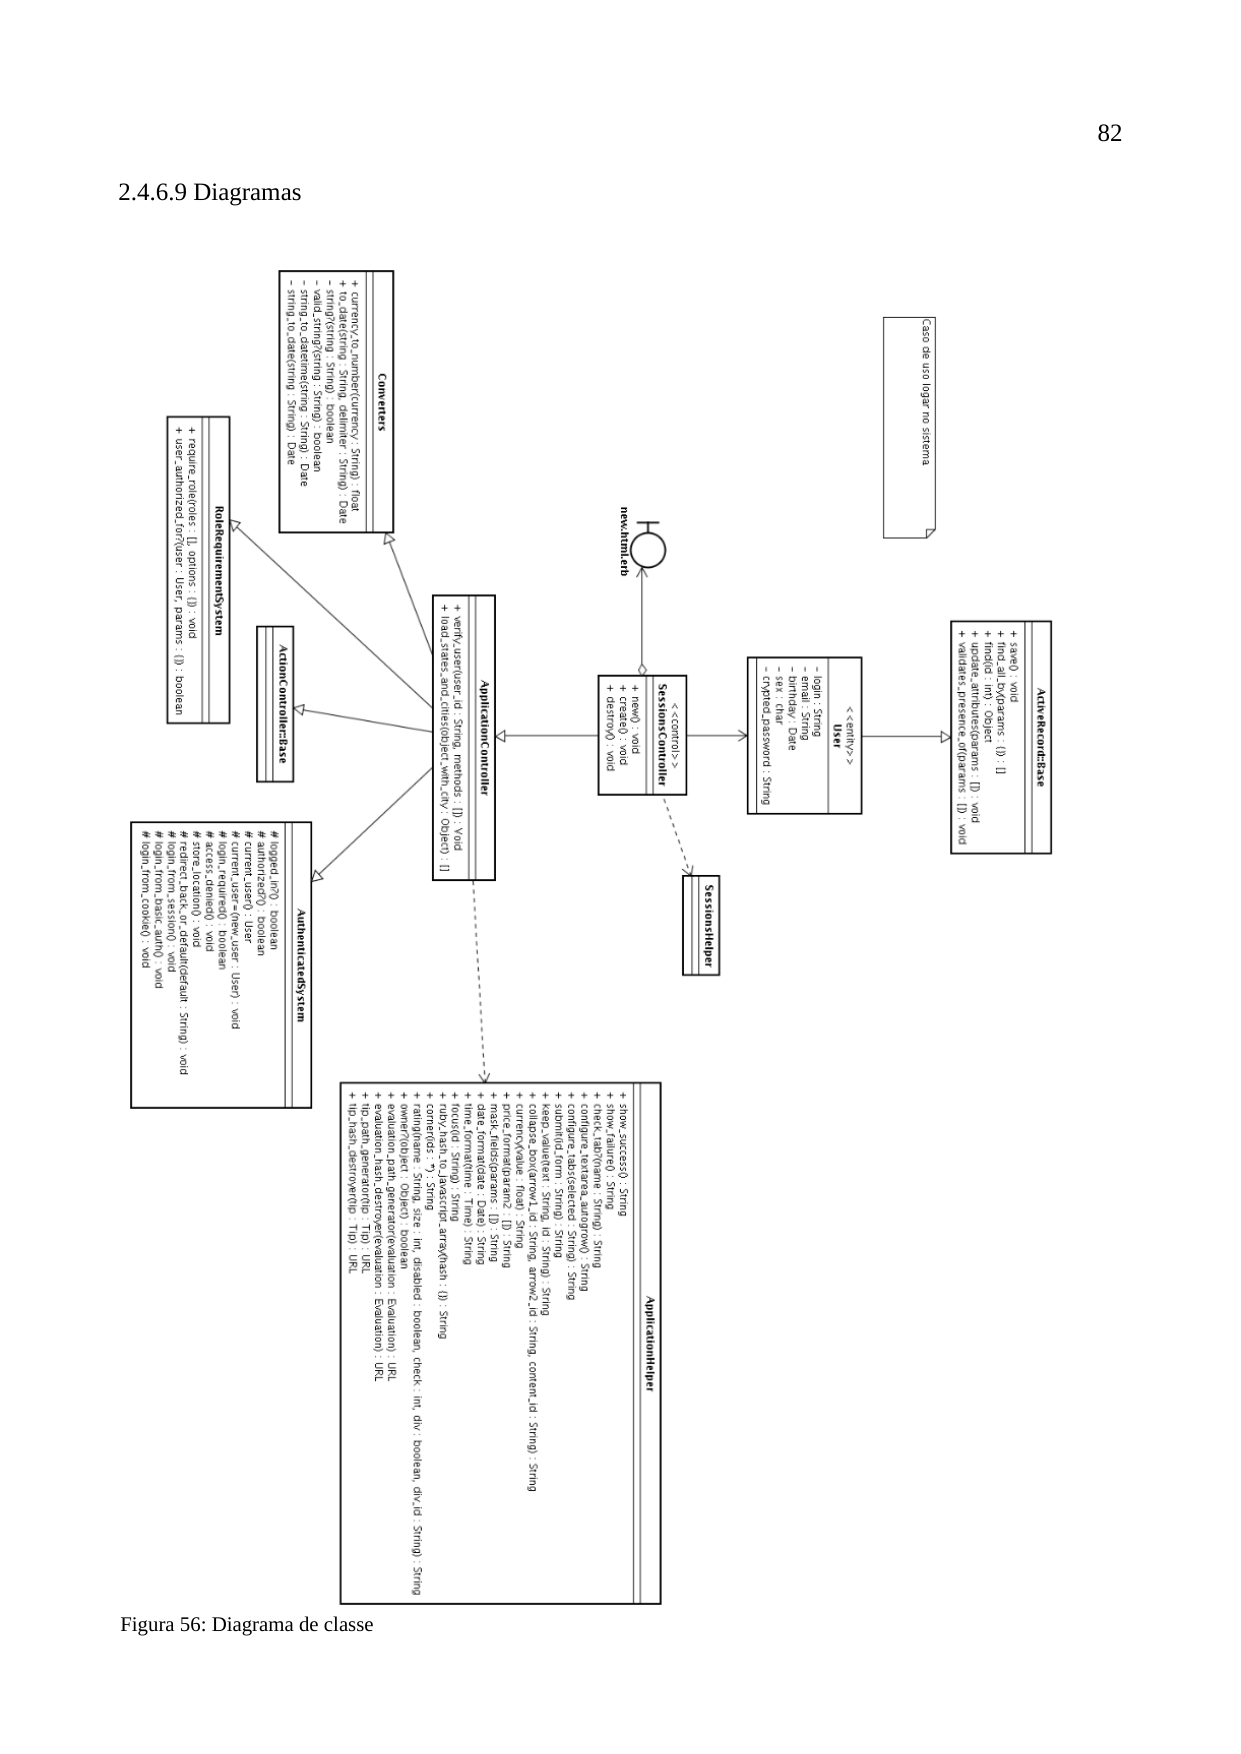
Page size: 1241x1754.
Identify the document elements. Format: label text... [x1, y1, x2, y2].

picture [124, 264, 1059, 1611]
text Figura 56: Diagrama de classe [120, 1611, 1061, 1636]
subtitle Diagramas [118, 177, 1122, 206]
